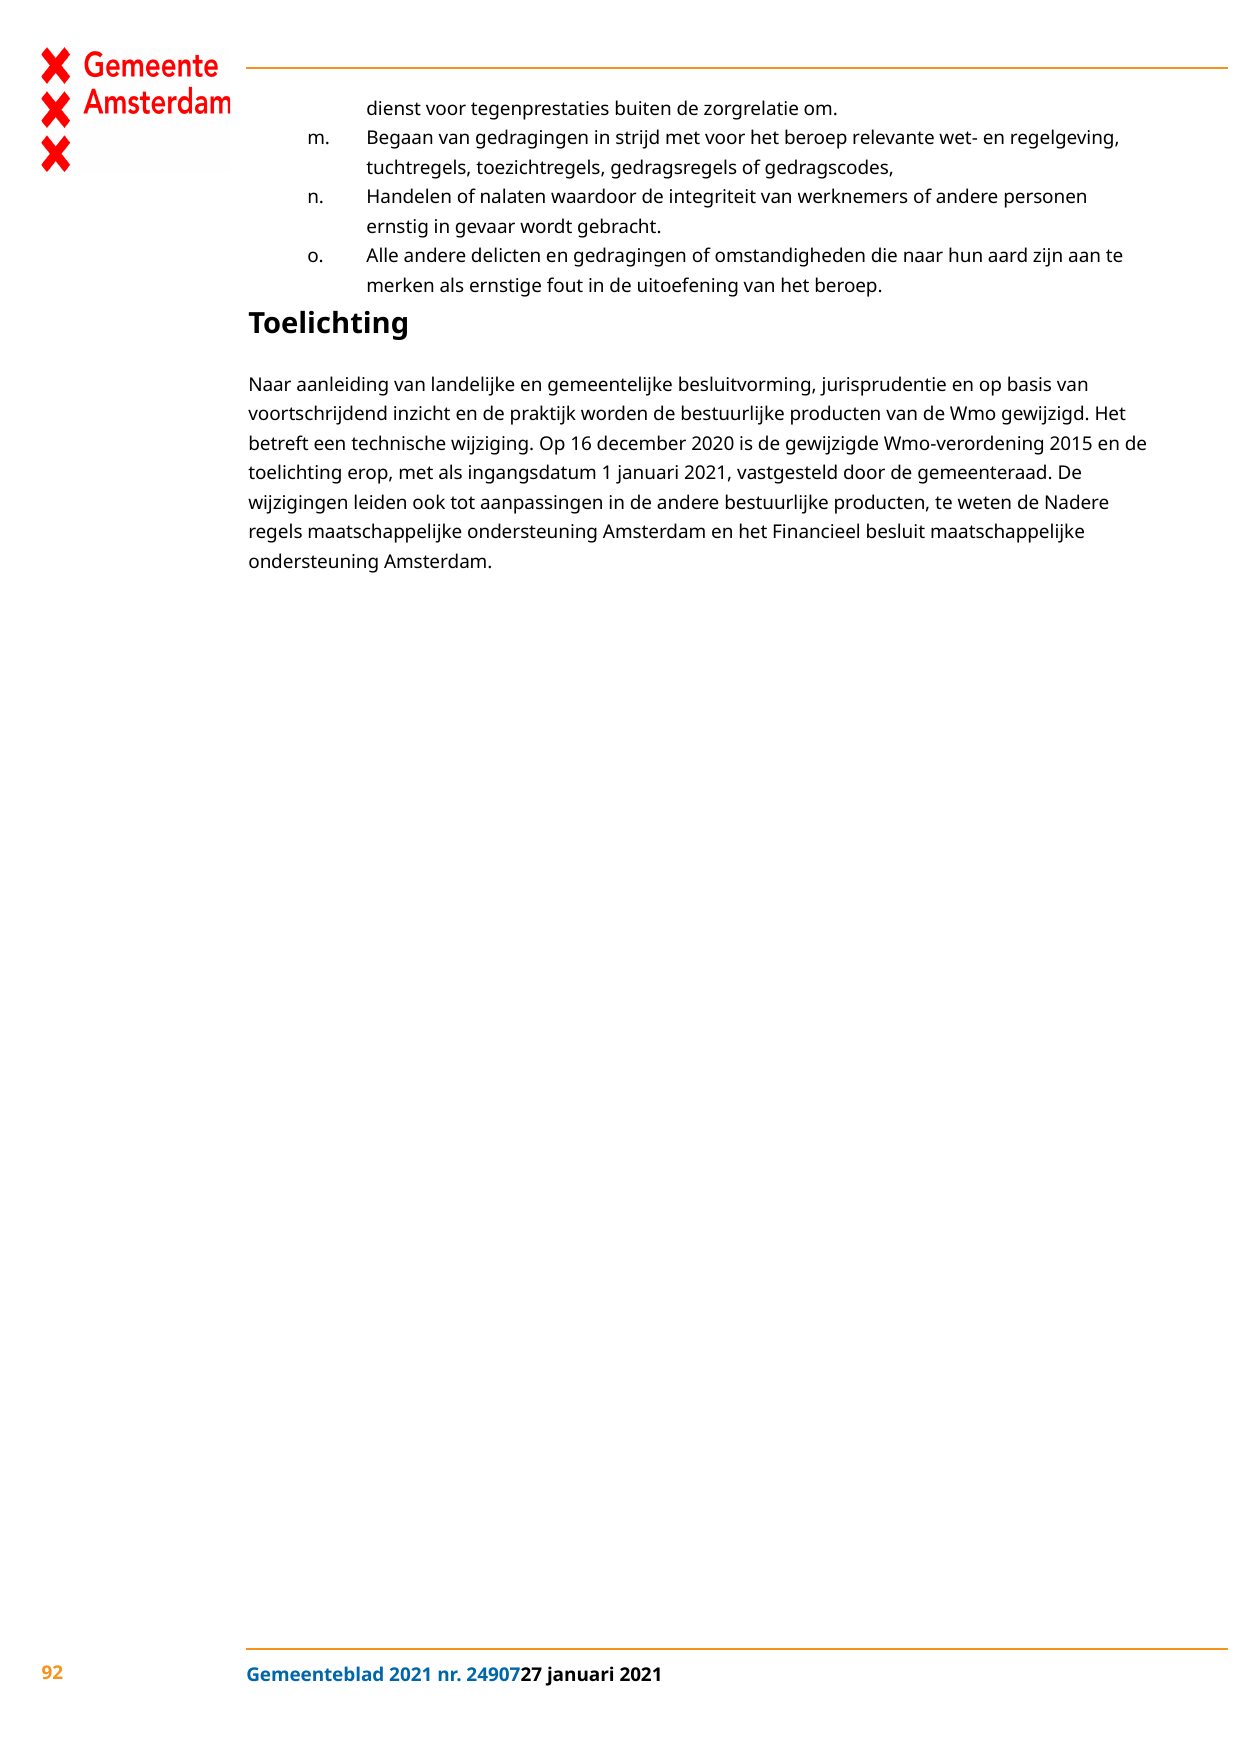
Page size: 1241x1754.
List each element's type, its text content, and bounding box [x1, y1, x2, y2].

list dienst voor tegenprestaties buiten de zorgrelatie om. [307, 95, 1152, 121]
list Alle andere delicten en gedragingen of omstandigheden die naar hun aard zijn aan te merken als ernstige fout in de uitoefening van het beroep. [307, 243, 1152, 298]
picture [41, 47, 231, 172]
text Toelichting [248, 302, 1152, 342]
list Begaan van gedragingen in strijd met voor het beroep relevante wet- en regelgeving, tuchtregels, toezichtregels, gedragsregels of gedragscodes, [307, 124, 1152, 180]
text Naar aanleiding van landelijke en gemeentelijke besluitvorming, jurisprudentie en op basis van voortschrijdend inzicht en de praktijk worden de bestuurlijke producten van de Wmo gewijzigd. Het betreft een technische wijziging. Op 16 december 2020 is de gewijzigde Wmo-verordening 2015 en de toelichting erop, met als ingangsdatum 1 januari 2021, vastgesteld door de gemeenteraad. De wijzigingen leiden ook tot aanpassingen in de andere bestuurlijke producten, te weten de Nadere regels maatschappelijke ondersteuning Amsterdam en het Financieel besluit maatschappelijke ondersteuning Amsterdam. [248, 371, 1152, 574]
list Handelen of nalaten waardoor de integriteit van werknemers of andere personen ernstig in gevaar wordt gebracht. [307, 183, 1152, 239]
